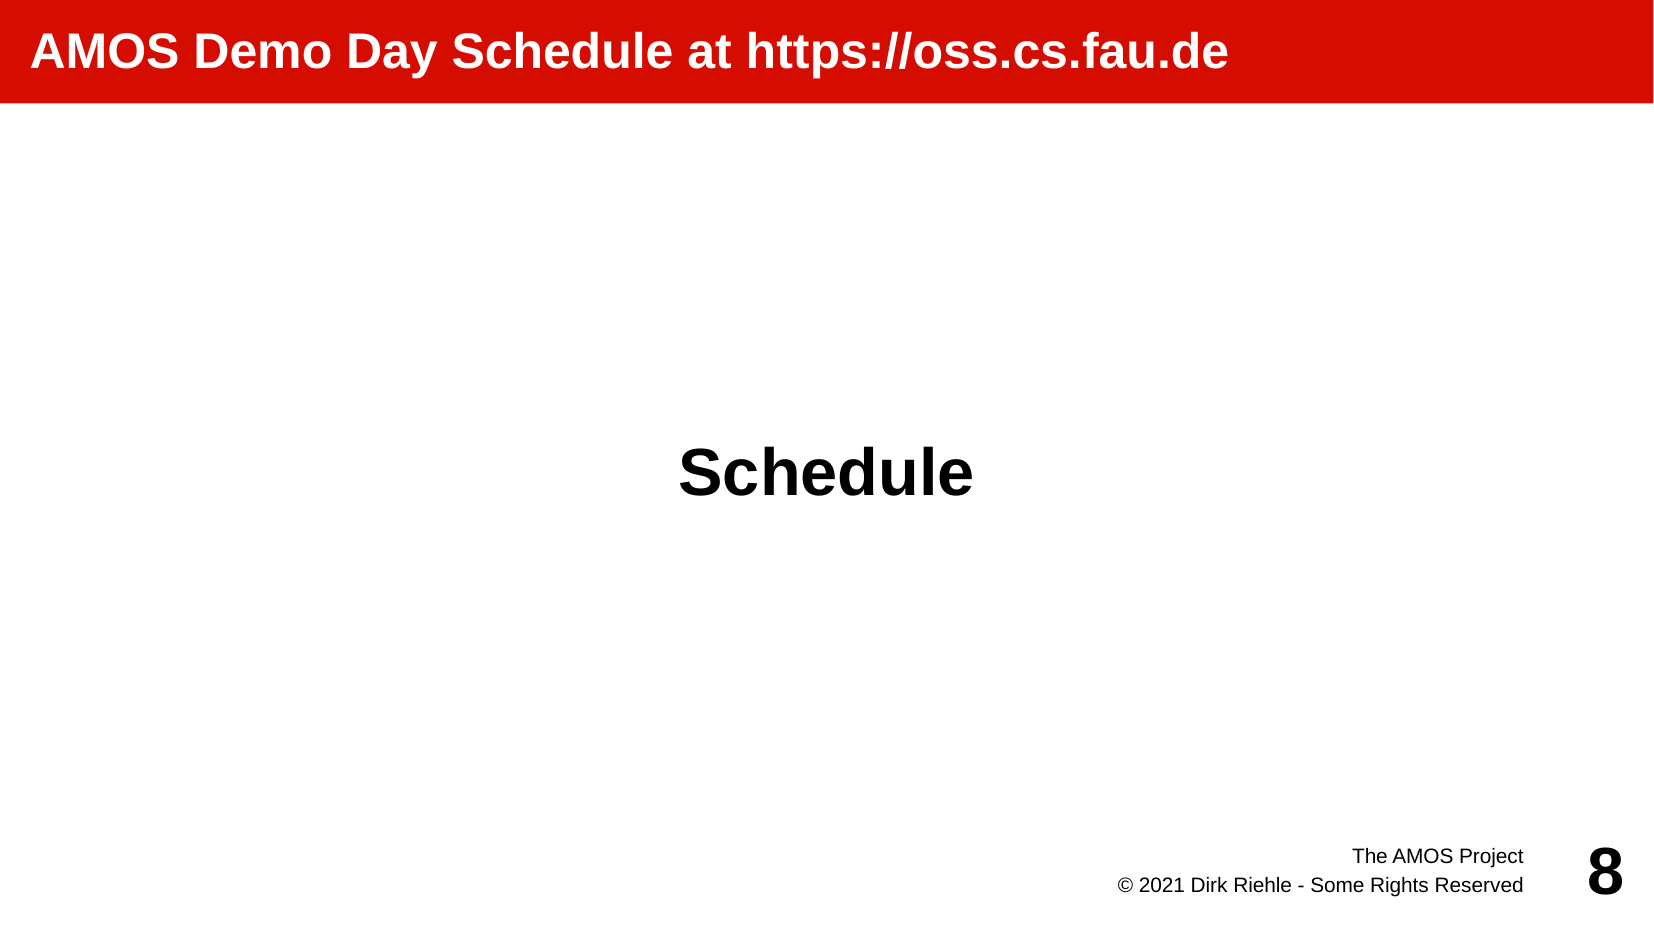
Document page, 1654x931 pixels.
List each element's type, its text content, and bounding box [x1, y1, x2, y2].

title AMOS Demo Day Schedule at https://oss.cs.fau.de [0, 0, 1654, 104]
subtitle Schedule [29, 132, 1625, 813]
